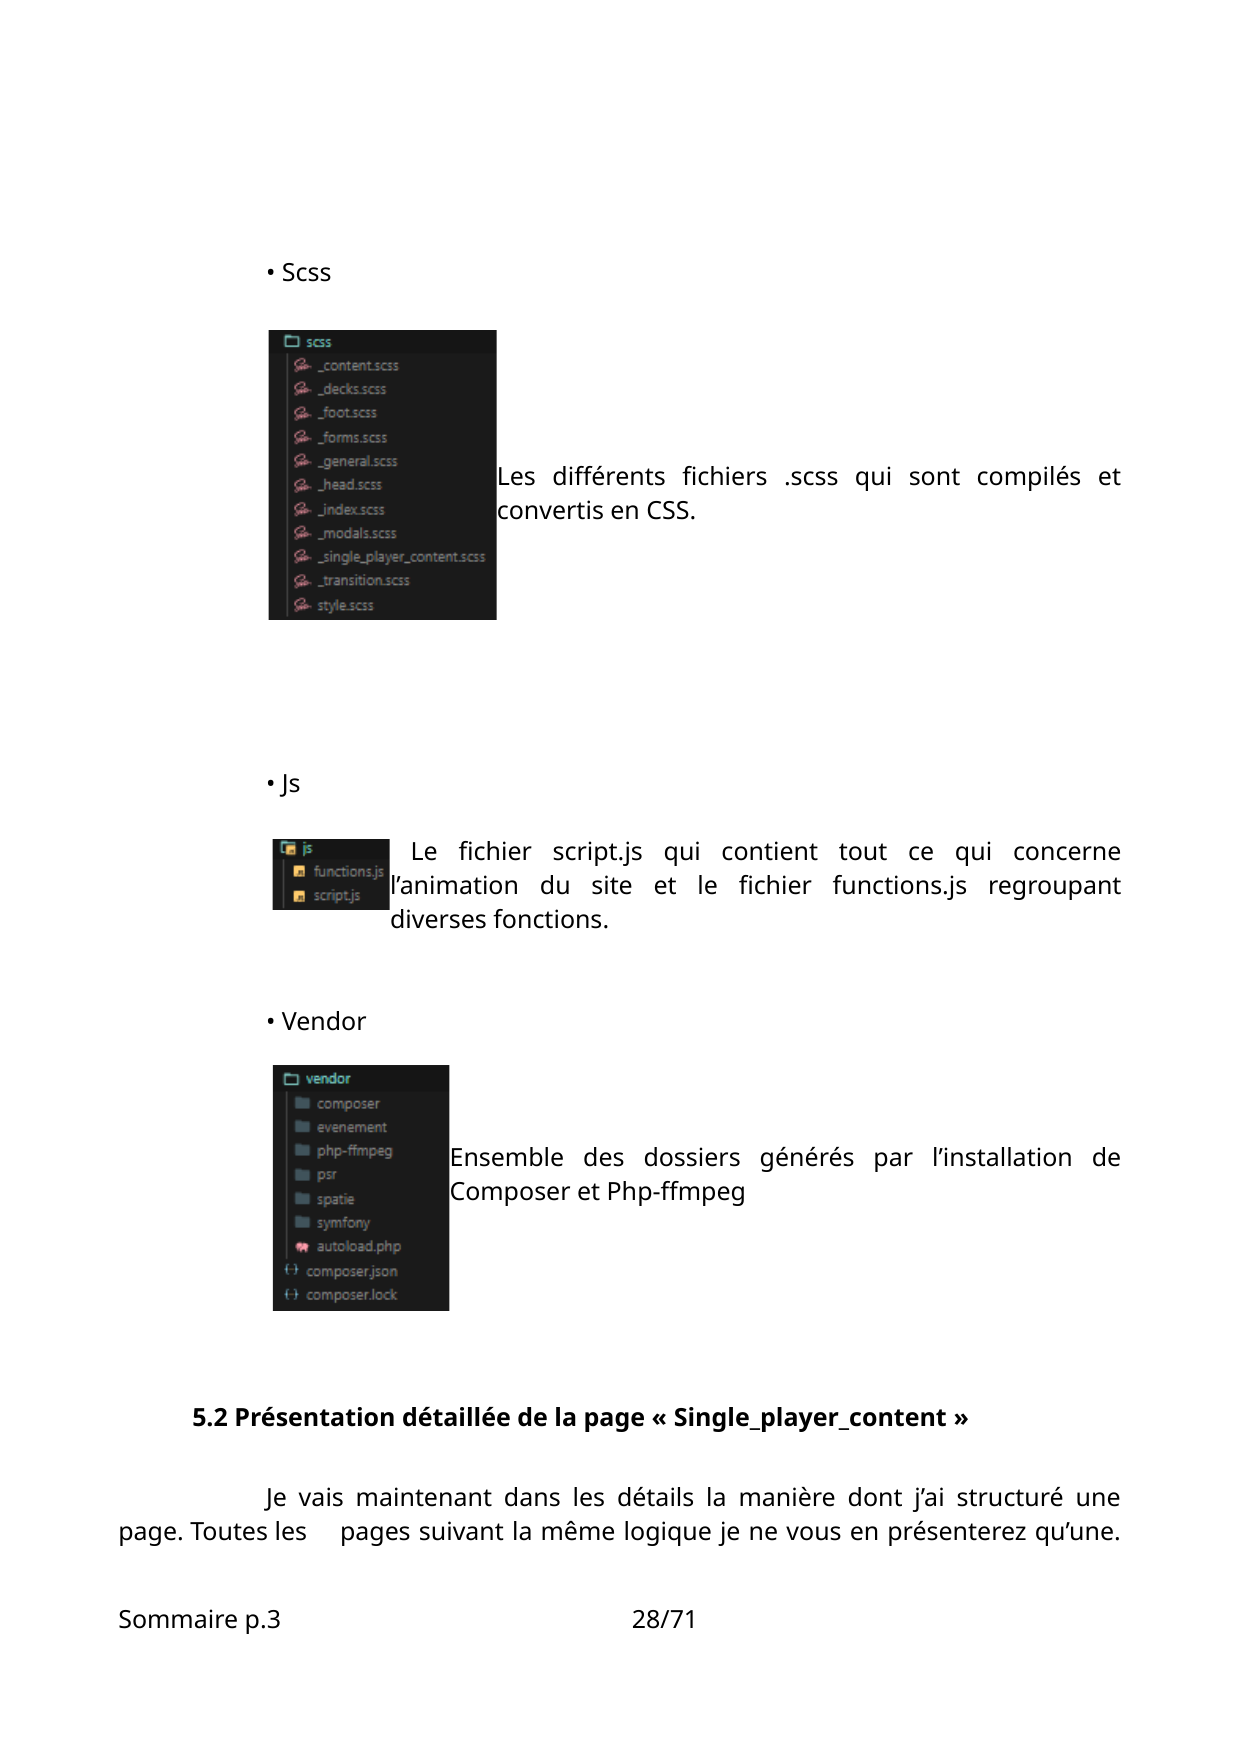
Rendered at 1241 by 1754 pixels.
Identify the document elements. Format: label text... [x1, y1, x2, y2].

picture [268, 330, 497, 620]
text • Scss [118, 254, 1122, 288]
text Je vais maintenant dans les détails la manière dont j’ai structuré une page. Toutes les pages suivant la même logique je ne vous en présenterez qu’une. [118, 1480, 1122, 1548]
text Le fichier script.js qui contient tout ce qui concerne l’animation du site et le fichier functions.js regroupant diverses fonctions. [118, 833, 1122, 936]
picture [272, 839, 390, 910]
text Ensemble des dossiers générés par l’installation de Composer et Php-ffmpeg [450, 1140, 1122, 1208]
picture [272, 1065, 450, 1311]
text [118, 1140, 272, 1208]
subtitle 5.2 Présentation détaillée de la page « Single_player_content » [118, 1399, 1122, 1433]
text Les différents fichiers .scss qui sont compilés et convertis en CSS. [497, 459, 1122, 527]
text • Js [118, 765, 1122, 799]
text • Vendor [118, 1004, 1122, 1038]
text [118, 459, 268, 527]
